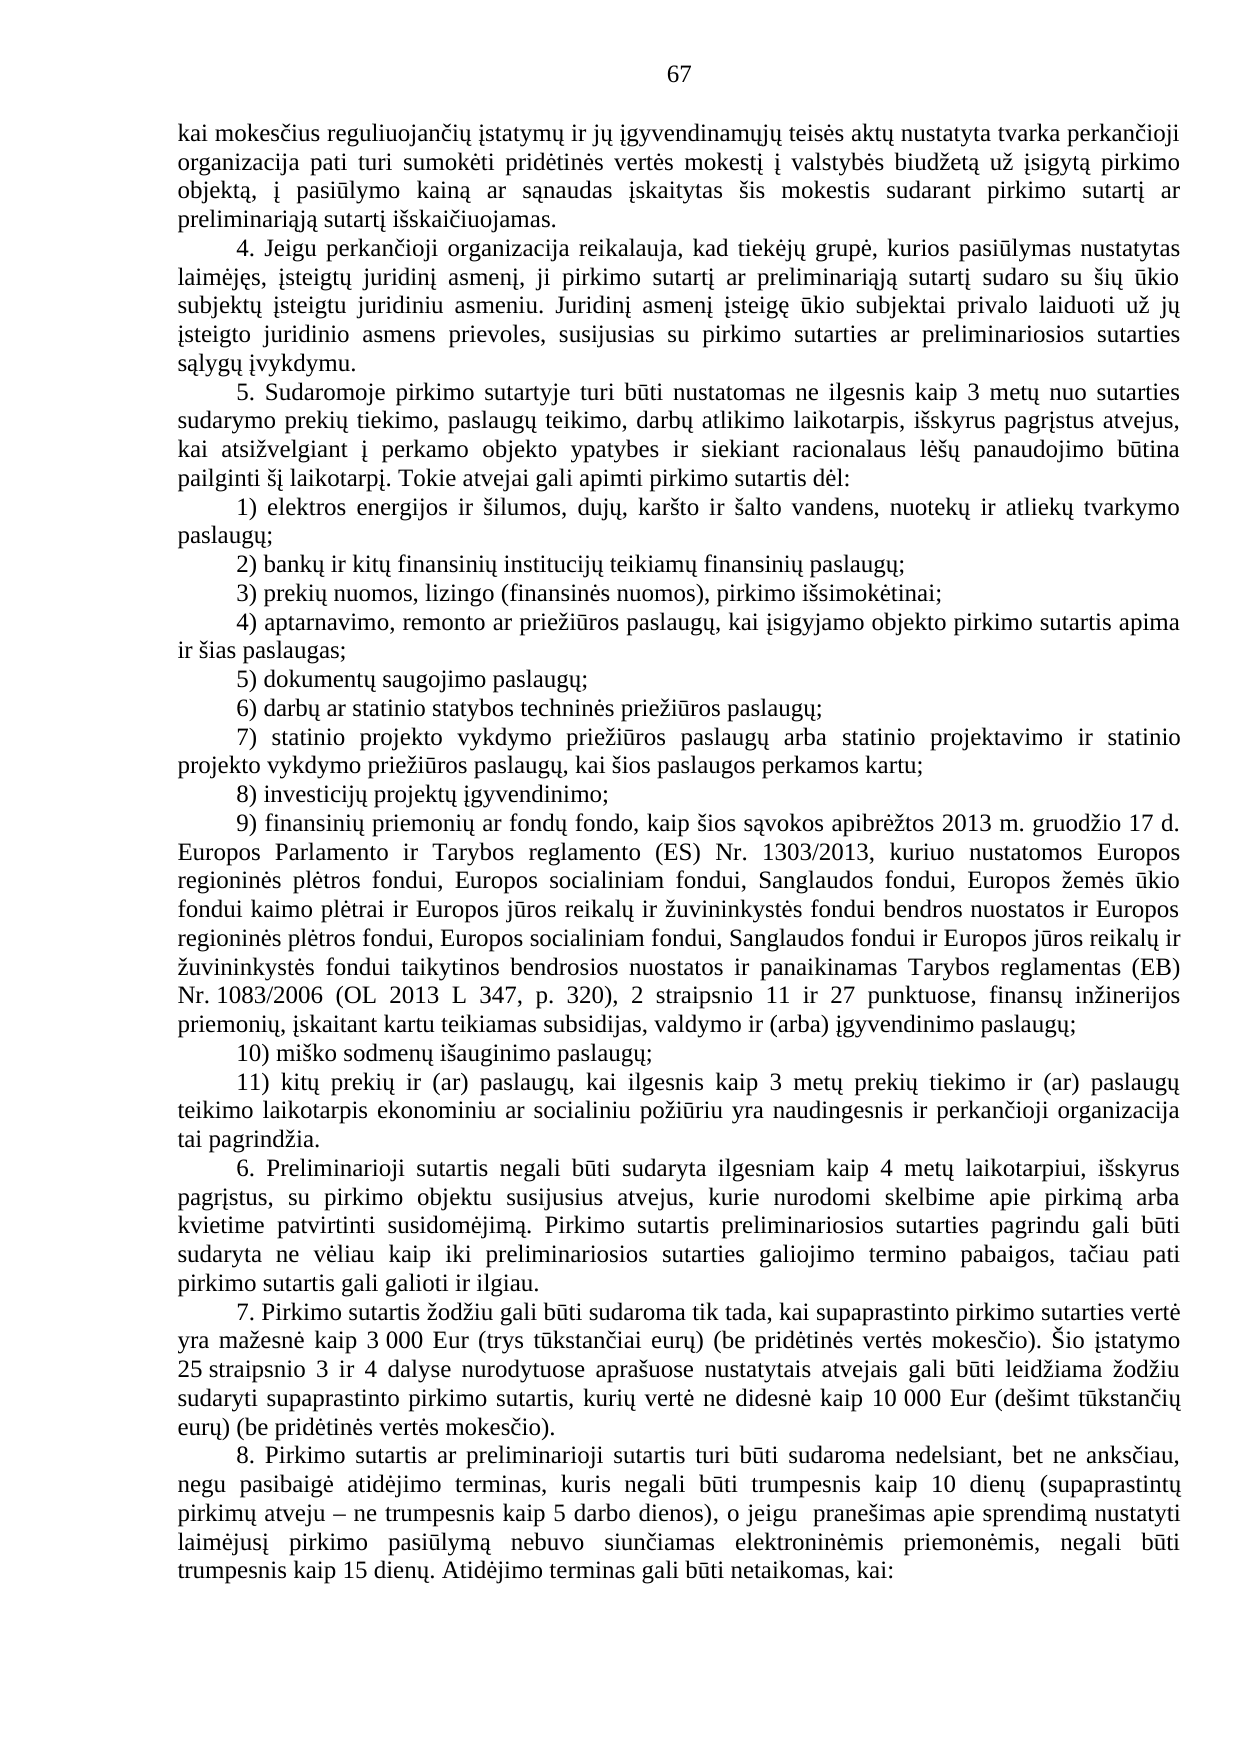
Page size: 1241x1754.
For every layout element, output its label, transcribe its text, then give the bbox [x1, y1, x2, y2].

text 6) darbų ar statinio statybos techninės priežiūros paslaugų; [177, 693, 1181, 722]
text kai mokesčius reguliuojančių įstatymų ir jų įgyvendinamųjų teisės aktų nustatyta tvarka perkančioji organizacija pati turi sumokėti pridėtinės vertės mokestį į valstybės biudžetą už įsigytą pirkimo objektą, į pasiūlymo kainą ar sąnaudas įskaitytas šis mokestis sudarant pirkimo sutartį ar preliminariąją sutartį išskaičiuojamas. [177, 118, 1181, 233]
text 8. Pirkimo sutartis ar preliminarioji sutartis turi būti sudaroma nedelsiant, bet ne anksčiau, negu pasibaigė atidėjimo terminas, kuris negali būti trumpesnis kaip 10 dienų (supaprastintų pirkimų atveju – ne trumpesnis kaip 5 darbo dienos), o jeigu pranešimas apie sprendimą nustatyti laimėjusį pirkimo pasiūlymą nebuvo siunčiamas elektroninėmis priemonėmis, negali būti trumpesnis kaip 15 dienų. Atidėjimo terminas gali būti netaikomas, kai: [177, 1441, 1181, 1584]
text 4) aptarnavimo, remonto ar priežiūros paslaugų, kai įsigyjamo objekto pirkimo sutartis apima ir šias paslaugas; [177, 607, 1181, 664]
text 7. Pirkimo sutartis žodžiu gali būti sudaroma tik tada, kai supaprastinto pirkimo sutarties vertė yra mažesnė kaip 3 000 Eur (trys tūkstančiai eurų) (be pridėtinės vertės mokesčio). Šio įstatymo 25 straipsnio 3 ir 4 dalyse nurodytuose aprašuose nustatytais atvejais gali būti leidžiama žodžiu sudaryti supaprastinto pirkimo sutartis, kurių vertė ne didesnė kaip 10 000 Eur (dešimt tūkstančių eurų) (be pridėtinės vertės mokesčio). [177, 1297, 1181, 1441]
text 2) bankų ir kitų finansinių institucijų teikiamų finansinių paslaugų; [177, 549, 1181, 578]
text 3) prekių nuomos, lizingo (finansinės nuomos), pirkimo išsimokėtinai; [177, 578, 1181, 607]
text 9) finansinių priemonių ar fondų fondo, kaip šios sąvokos apibrėžtos 2013 m. gruodžio 17 d. Europos Parlamento ir Tarybos reglamento (ES) Nr. 1303/2013, kuriuo nustatomos Europos regioninės plėtros fondui, Europos socialiniam fondui, Sanglaudos fondui, Europos žemės ūkio fondui kaimo plėtrai ir Europos jūros reikalų ir žuvininkystės fondui bendros nuostatos ir Europos regioninės plėtros fondui, Europos socialiniam fondui, Sanglaudos fondui ir Europos jūros reikalų ir žuvininkystės fondui taikytinos bendrosios nuostatos ir panaikinamas Tarybos reglamentas (EB) Nr. 1083/2006 (OL 2013 L 347, p. 320), 2 straipsnio 11 ir 27 punktuose, finansų inžinerijos priemonių, įskaitant kartu teikiamas subsidijas, valdymo ir (arba) įgyvendinimo paslaugų; [177, 808, 1181, 1038]
text 8) investicijų projektų įgyvendinimo; [177, 779, 1181, 808]
text 4. Jeigu perkančioji organizacija reikalauja, kad tiekėjų grupė, kurios pasiūlymas nustatytas laimėjęs, įsteigtų juridinį asmenį, ji pirkimo sutartį ar preliminariąją sutartį sudaro su šių ūkio subjektų įsteigtu juridiniu asmeniu. Juridinį asmenį įsteigę ūkio subjektai privalo laiduoti už jų įsteigto juridinio asmens prievoles, susijusias su pirkimo sutarties ar preliminariosios sutarties sąlygų įvykdymu. [177, 233, 1181, 377]
text 1) elektros energijos ir šilumos, dujų, karšto ir šalto vandens, nuotekų ir atliekų tvarkymo paslaugų; [177, 492, 1181, 549]
text 7) statinio projekto vykdymo priežiūros paslaugų arba statinio projektavimo ir statinio projekto vykdymo priežiūros paslaugų, kai šios paslaugos perkamos kartu; [177, 722, 1181, 779]
text 10) miško sodmenų išauginimo paslaugų; [177, 1038, 1181, 1067]
text 6. Preliminarioji sutartis negali būti sudaryta ilgesniam kaip 4 metų laikotarpiui, išskyrus pagrįstus, su pirkimo objektu susijusius atvejus, kurie nurodomi skelbime apie pirkimą arba kvietime patvirtinti susidomėjimą. Pirkimo sutartis preliminariosios sutarties pagrindu gali būti sudaryta ne vėliau kaip iki preliminariosios sutarties galiojimo termino pabaigos, tačiau pati pirkimo sutartis gali galioti ir ilgiau. [177, 1153, 1181, 1297]
text 5) dokumentų saugojimo paslaugų; [177, 664, 1181, 693]
text 5. Sudaromoje pirkimo sutartyje turi būti nustatomas ne ilgesnis kaip 3 metų nuo sutarties sudarymo prekių tiekimo, paslaugų teikimo, darbų atlikimo laikotarpis, išskyrus pagrįstus atvejus, kai atsižvelgiant į perkamo objekto ypatybes ir siekiant racionalaus lėšų panaudojimo būtina pailginti šį laikotarpį. Tokie atvejai gali apimti pirkimo sutartis dėl: [177, 377, 1181, 492]
text 11) kitų prekių ir (ar) paslaugų, kai ilgesnis kaip 3 metų prekių tiekimo ir (ar) paslaugų teikimo laikotarpis ekonominiu ar socialiniu požiūriu yra naudingesnis ir perkančioji organizacija tai pagrindžia. [177, 1067, 1181, 1153]
